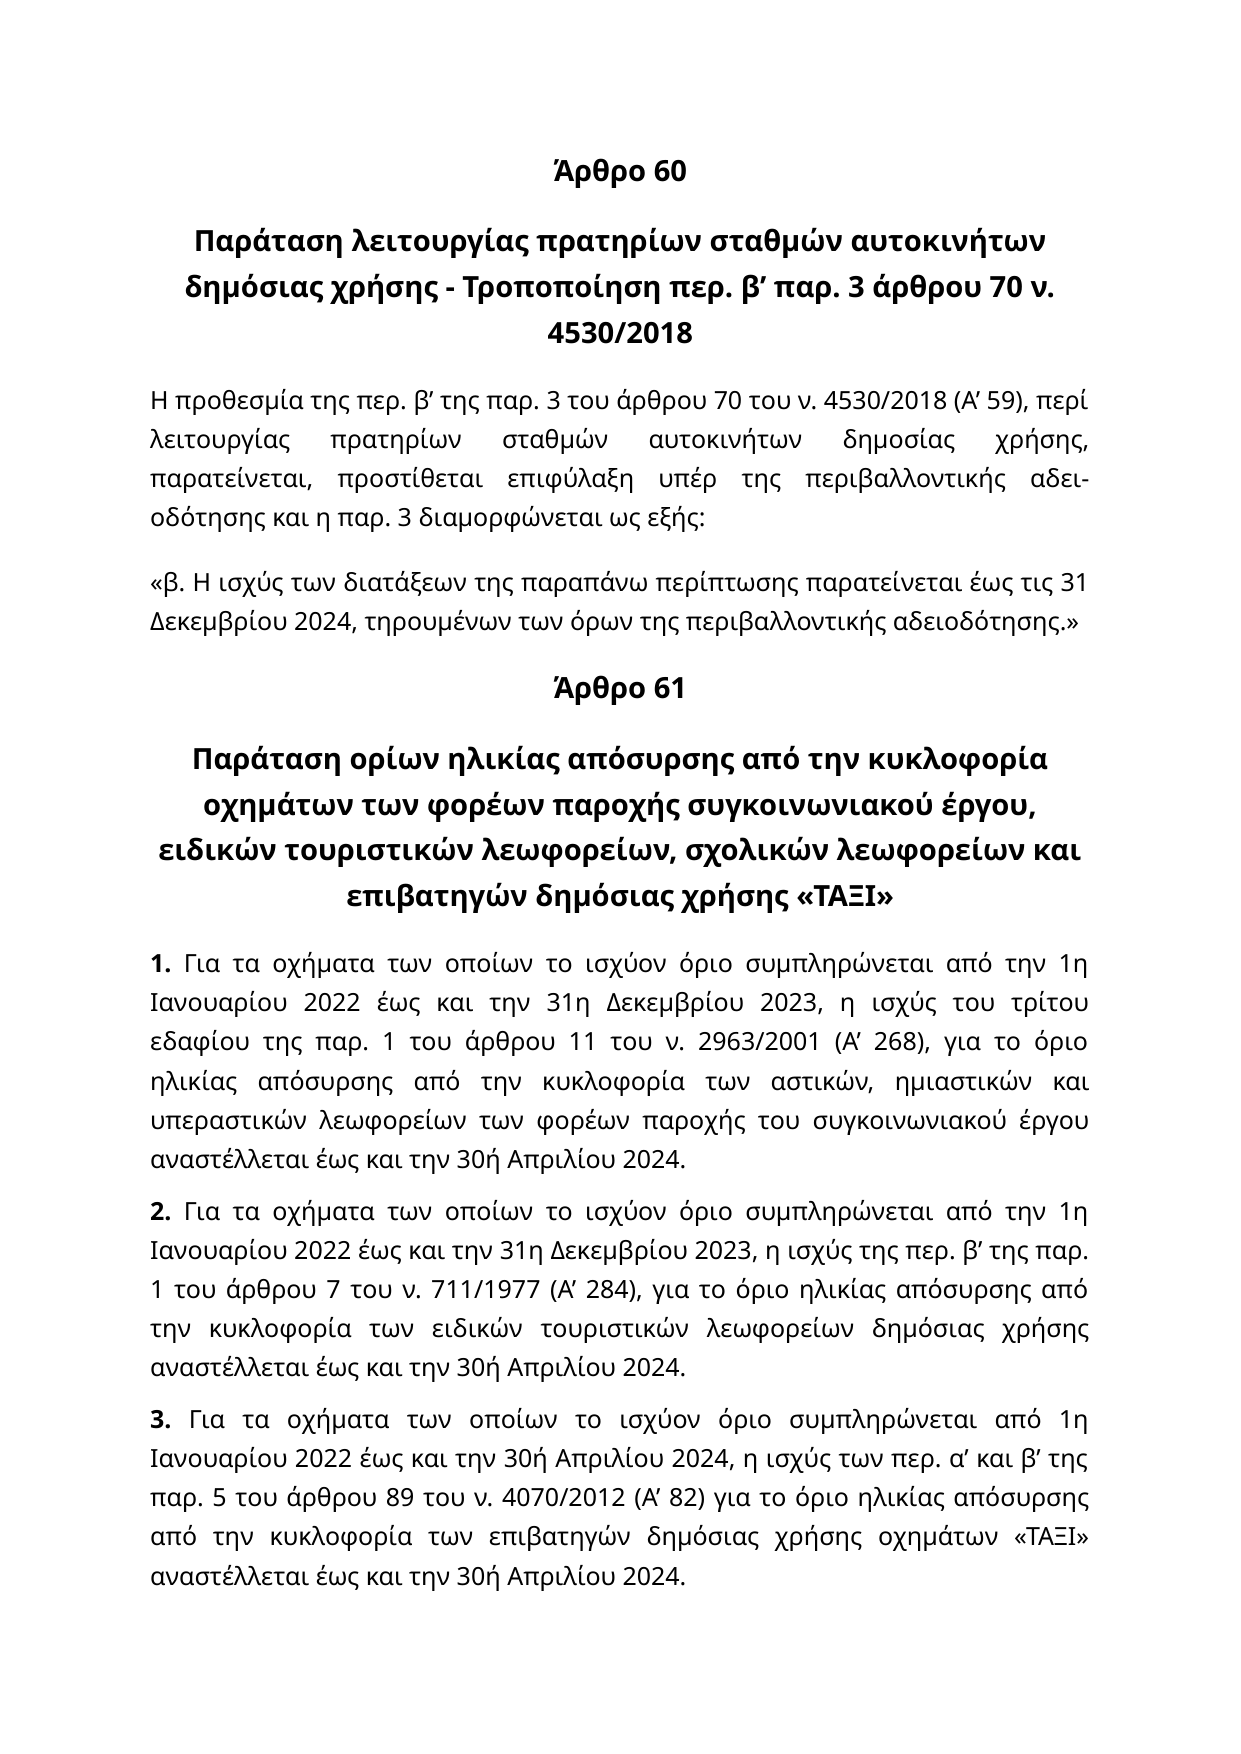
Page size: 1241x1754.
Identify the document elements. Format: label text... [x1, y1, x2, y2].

subtitle Παράταση λειτουργίας πρατηρίων σταθμών αυτοκινήτων δημόσιας χρήσης - Τροποποίηση περ. β’ παρ. 3 άρθρου 70 ν. 4530/2018 [150, 221, 1090, 352]
text 2. Για τα οχήματα των οποίων το ισχύον όριο συμπληρώνεται από την 1η Ιανουαρίου 2022 έως και την 31η Δεκεμβρίου 2023, η ισχύς της περ. β’ της παρ. 1 του άρθρου 7 του ν. 711/1977 (Α’ 284), για το όριο ηλικίας απόσυρσης από την κυκλοφορία των ειδικών τουριστικών λεωφορείων δημόσιας χρήσης αναστέλλεται έως και την 30ή Απριλίου 2024. [150, 1193, 1090, 1384]
text 3. Για τα οχήματα των οποίων το ισχύον όριο συμπληρώνεται από 1η Ιανουαρίου 2022 έως και την 30ή Απριλίου 2024, η ισχύς των περ. α’ και β’ της παρ. 5 του άρθρου 89 του ν. 4070/2012 (Α’ 82) για το όριο ηλικίας απόσυρσης από την κυκλοφορία των επιβατηγών δημόσιας χρήσης οχημάτων «ΤΑΞΙ» αναστέλλεται έως και την 30ή Απριλίου 2024. [150, 1401, 1090, 1592]
subtitle Άρθρο 60 [150, 150, 1090, 190]
text Η προθεσμία της περ. β’ της παρ. 3 του άρθρου 70 του ν. 4530/2018 (Α’ 59), περί λειτουργίας πρατηρίων σταθμών αυτοκινήτων δημοσίας χρήσης, παρατείνεται, προστίθεται επιφύλαξη υπέρ της περιβαλλοντικής αδει- οδότησης και η παρ. 3 διαμορφώνεται ως εξής: [150, 382, 1090, 534]
text «β. Η ισχύς των διατάξεων της παραπάνω περίπτωσης παρατείνεται έως τις 31 Δεκεμβρίου 2024, τηρουμένων των όρων της περιβαλλοντικής αδειοδότησης.» [150, 564, 1090, 637]
subtitle Άρθρο 61 [150, 667, 1090, 707]
text 1. Για τα οχήματα των οποίων το ισχύον όριο συμπληρώνεται από την 1η Ιανουαρίου 2022 έως και την 31η Δεκεμβρίου 2023, η ισχύς του τρίτου εδαφίου της παρ. 1 του άρθρου 11 του ν. 2963/2001 (Α’ 268), για το όριο ηλικίας απόσυρσης από την κυκλοφορία των αστικών, ημιαστικών και υπεραστικών λεωφορείων των φορέων παροχής του συγκοινωνιακού έργου αναστέλλεται έως και την 30ή Απριλίου 2024. [150, 946, 1090, 1176]
subtitle Παράταση ορίων ηλικίας απόσυρσης από την κυκλοφορία οχημάτων των φορέων παροχής συγκοινωνιακού έργου, ειδικών τουριστικών λεωφορείων, σχολικών λεωφορείων και επιβατηγών δημόσιας χρήσης «ΤΑΞΙ» [150, 738, 1090, 915]
